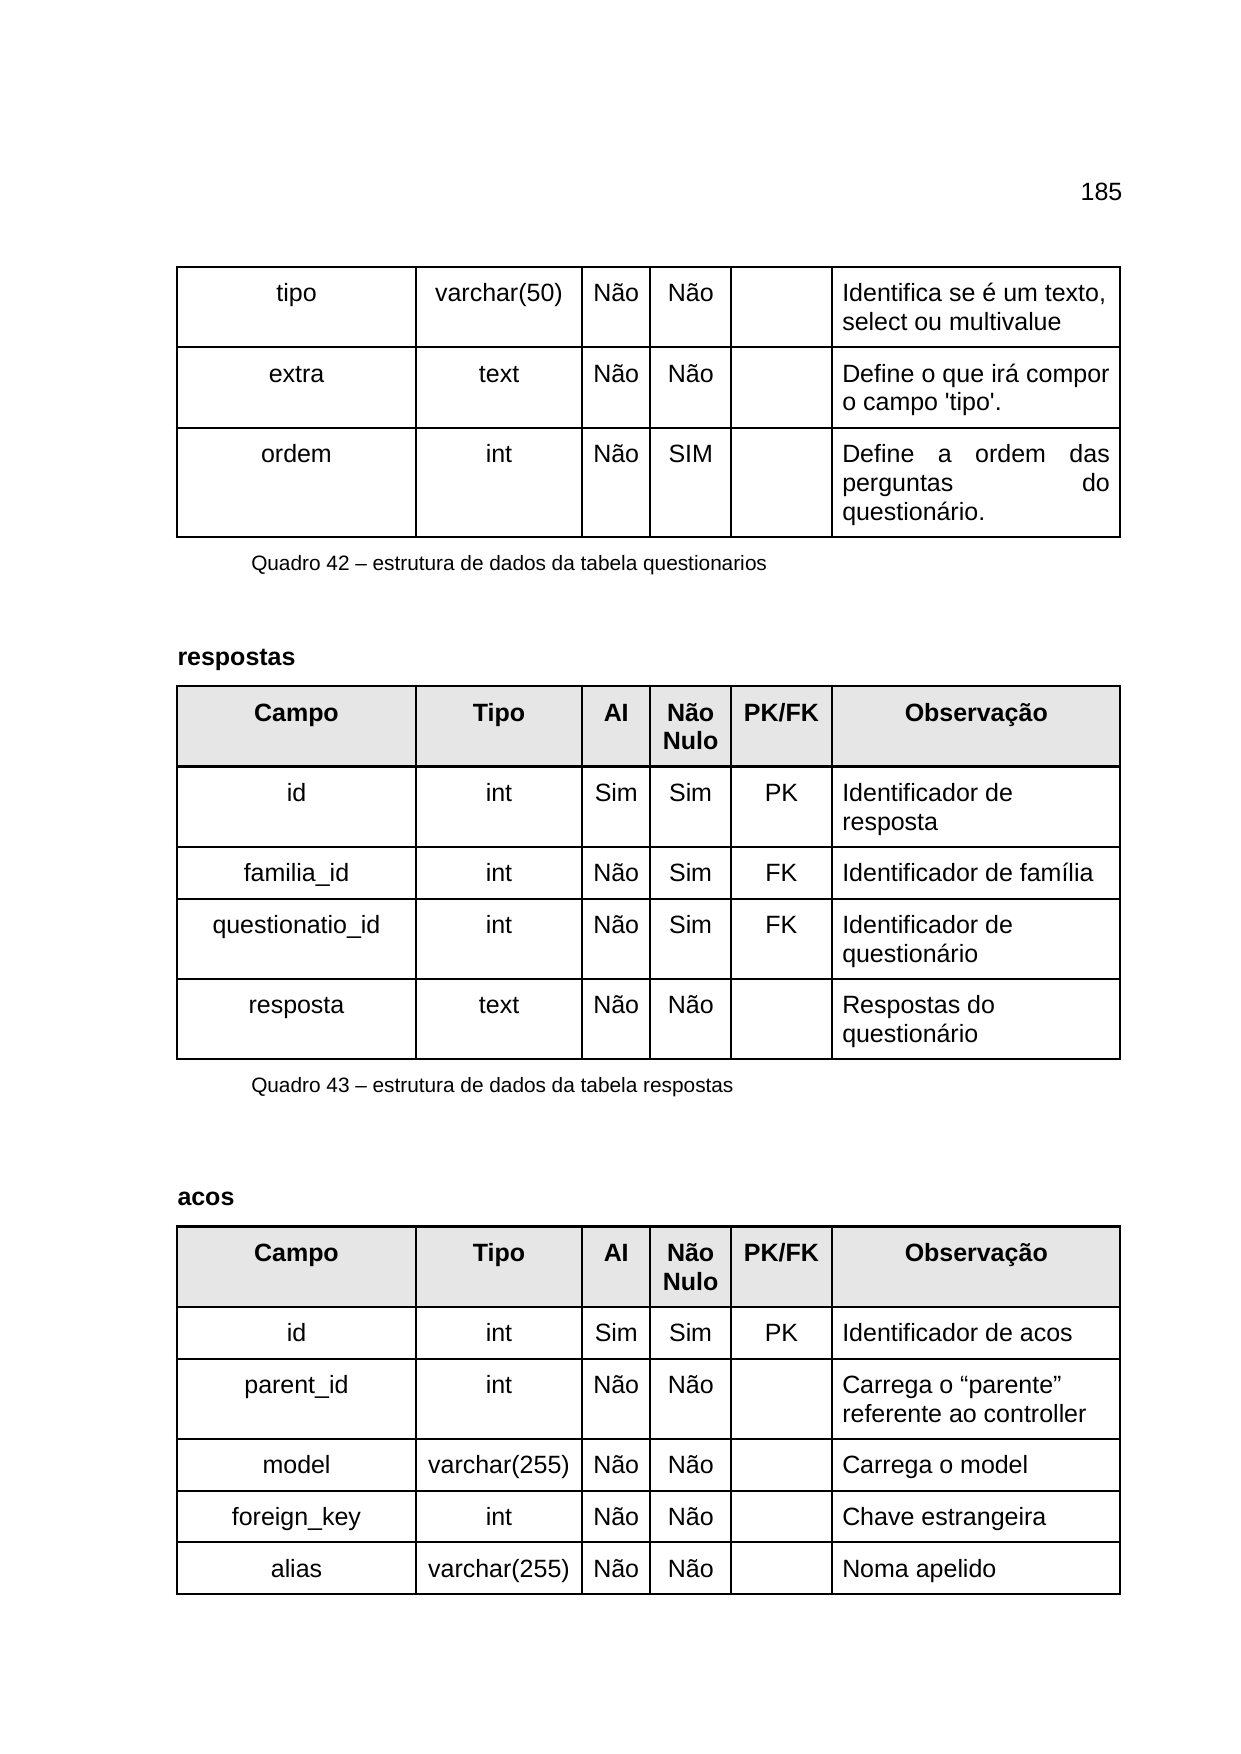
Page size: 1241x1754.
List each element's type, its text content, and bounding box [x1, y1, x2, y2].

table_header Observação [833, 1228, 1119, 1306]
table_cell Não [583, 348, 649, 427]
table_cell int [417, 1492, 581, 1541]
table_cell Sim [651, 848, 730, 897]
table_cell [732, 1543, 831, 1593]
table_cell Não [583, 1492, 649, 1541]
table_cell familia_id [178, 848, 415, 897]
table_header Campo [178, 687, 415, 765]
table_cell extra [178, 348, 415, 427]
table_cell tipo [178, 268, 415, 346]
table_cell Não [651, 348, 730, 427]
table_cell Sim [651, 768, 730, 846]
table_cell Não [651, 1492, 730, 1541]
table_cell [732, 429, 831, 536]
table_cell parent_id [178, 1360, 415, 1438]
table_header Observação [833, 687, 1119, 765]
table_cell resposta [178, 980, 415, 1058]
table_header Tipo [417, 687, 581, 765]
text respostas [177, 642, 1122, 671]
table_cell Não [583, 900, 649, 978]
text Quadro 42 – estrutura de dados da tabela questionarios [177, 550, 1122, 574]
table_cell text [417, 348, 581, 427]
table_cell int [417, 848, 581, 897]
table_cell Não [583, 1360, 649, 1438]
table_header PK/FK [732, 1228, 831, 1306]
table_cell Identificador de questionário [833, 900, 1119, 978]
table_header Não Nulo [651, 1228, 730, 1306]
table_cell Não [583, 1440, 649, 1489]
text Quadro 43 – estrutura de dados da tabela respostas [177, 1073, 1122, 1097]
table_cell Não [583, 980, 649, 1058]
table_cell id [178, 1308, 415, 1357]
table_header AI [583, 687, 649, 765]
table_cell PK [732, 1308, 831, 1357]
table_cell Chave estrangeira [833, 1492, 1119, 1541]
table_cell id [178, 768, 415, 846]
table_cell int [417, 1360, 581, 1438]
table_cell model [178, 1440, 415, 1489]
table_cell FK [732, 900, 831, 978]
table_header Tipo [417, 1228, 581, 1306]
table_cell PK [732, 768, 831, 846]
table_header PK/FK [732, 687, 831, 765]
table_cell FK [732, 848, 831, 897]
table_cell alias [178, 1543, 415, 1593]
table_cell Noma apelido [833, 1543, 1119, 1593]
table_cell Sim [651, 1308, 730, 1357]
table_cell Não [583, 1543, 649, 1593]
table_cell Não [651, 268, 730, 346]
table_cell int [417, 768, 581, 846]
table_cell Não [583, 848, 649, 897]
table_cell Identificador de acos [833, 1308, 1119, 1357]
table_cell Não [583, 268, 649, 346]
table_cell Não [651, 980, 730, 1058]
table_cell varchar(255) [417, 1440, 581, 1489]
table_cell Não [583, 429, 649, 536]
table_cell [732, 268, 831, 346]
table_cell Não [651, 1440, 730, 1489]
table_cell Não [651, 1360, 730, 1438]
table_cell Identificador de família [833, 848, 1119, 897]
table_cell Define o que irá compor o campo 'tipo'. [833, 348, 1119, 427]
table_cell int [417, 900, 581, 978]
table_cell Define a ordem das perguntas do questionário. [833, 429, 1119, 536]
table_cell Identifica se é um texto, select ou multivalue [833, 268, 1119, 346]
text acos [177, 1182, 1122, 1211]
table_cell [732, 1360, 831, 1438]
table_cell Carrega o model [833, 1440, 1119, 1489]
table_cell text [417, 980, 581, 1058]
table_cell varchar(50) [417, 268, 581, 346]
table_cell [732, 1440, 831, 1489]
table_cell Não [651, 1543, 730, 1593]
table_cell [732, 1492, 831, 1541]
table_cell SIM [651, 429, 730, 536]
table_cell Identificador de resposta [833, 768, 1119, 846]
table_cell [732, 348, 831, 427]
table_cell Sim [583, 1308, 649, 1357]
table_cell [732, 980, 831, 1058]
table_cell questionatio_id [178, 900, 415, 978]
table_cell Carrega o “parente” referente ao controller [833, 1360, 1119, 1438]
table_header AI [583, 1228, 649, 1306]
table_cell int [417, 429, 581, 536]
table_cell varchar(255) [417, 1543, 581, 1593]
table_header Não Nulo [651, 687, 730, 765]
table_cell Sim [583, 768, 649, 846]
table_header Campo [178, 1228, 415, 1306]
table_cell foreign_key [178, 1492, 415, 1541]
table_cell ordem [178, 429, 415, 536]
table_cell int [417, 1308, 581, 1357]
table_cell Sim [651, 900, 730, 978]
table_cell Respostas do questionário [833, 980, 1119, 1058]
